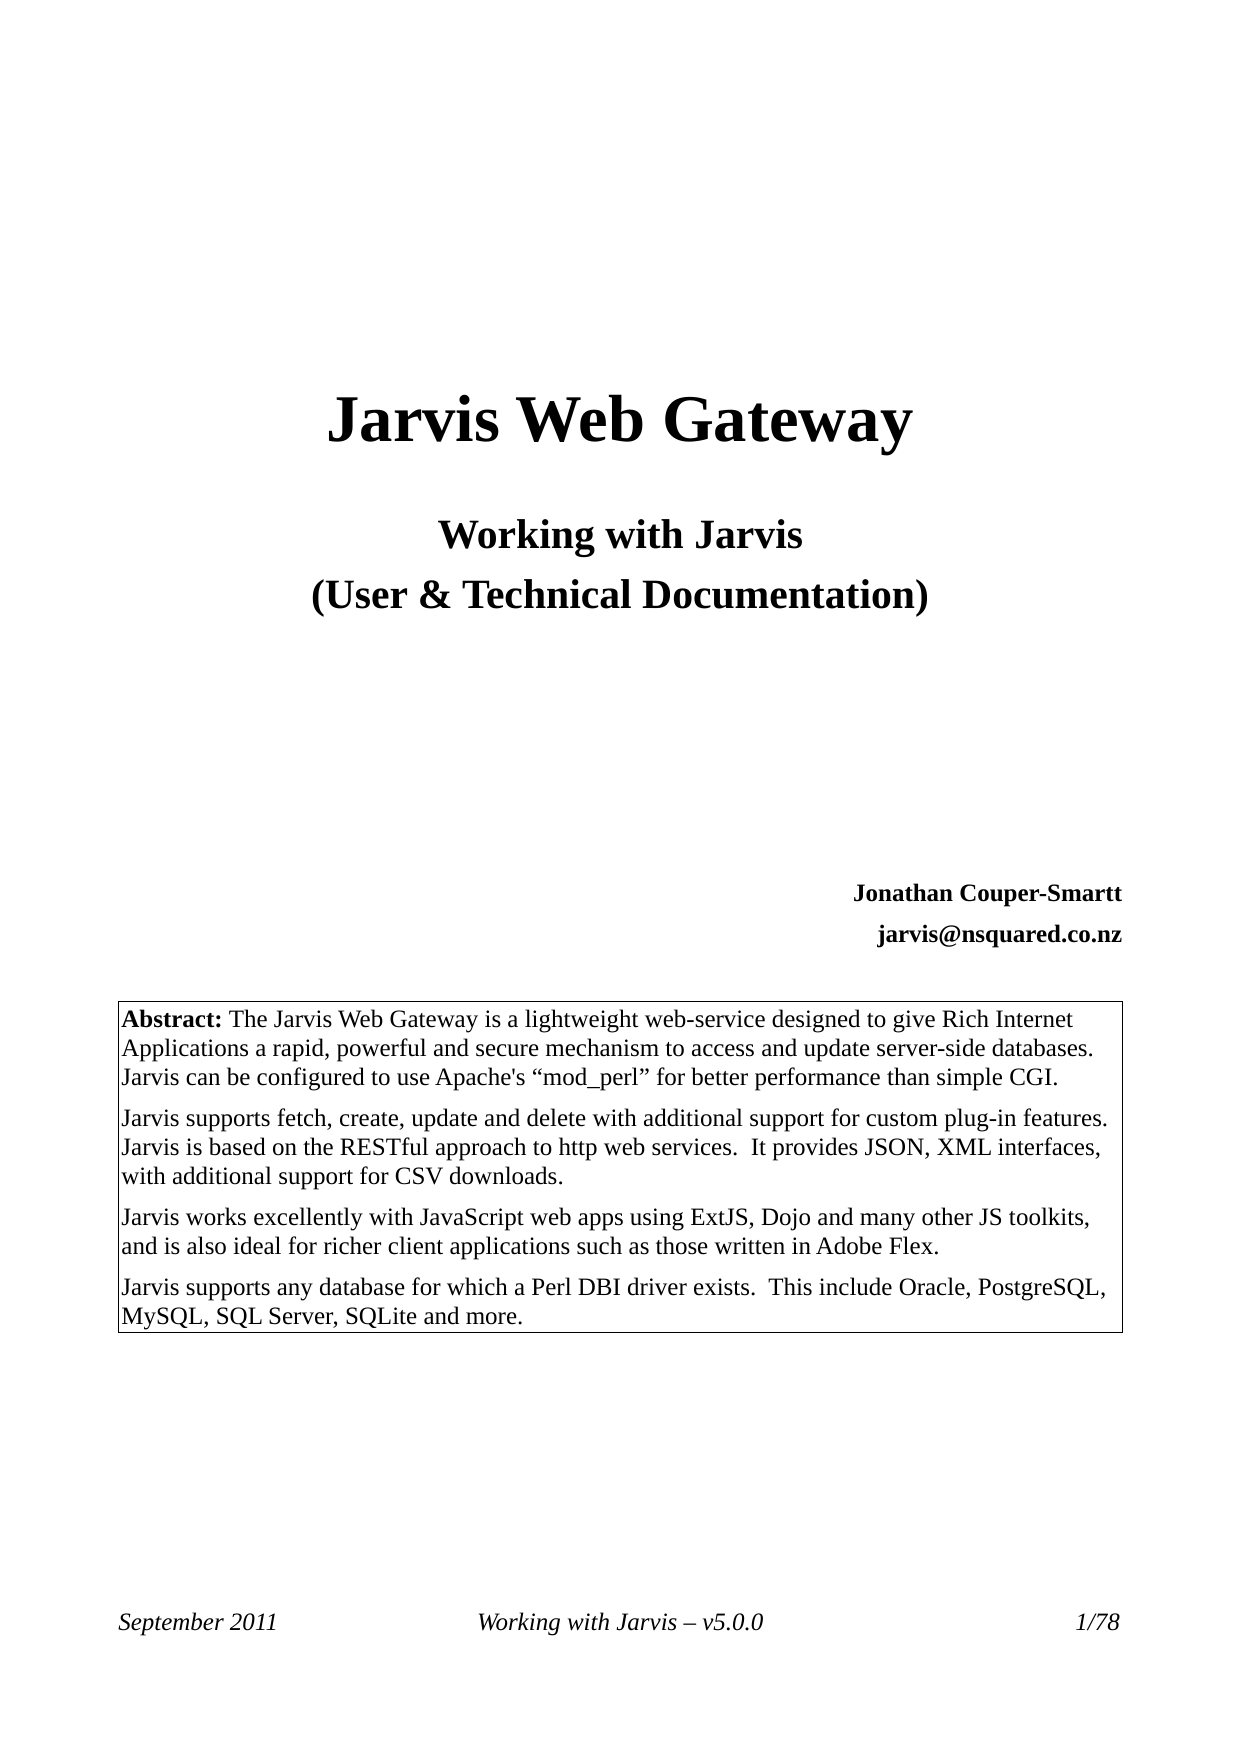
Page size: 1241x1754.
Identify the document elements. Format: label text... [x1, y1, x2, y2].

text Jarvis works excellently with JavaScript web apps using ExtJS, Dojo and many other JS toolkits, and is also ideal for richer client applications such as those written in Adobe Flex. [119, 1199, 1122, 1259]
text (User & Technical Documentation) [118, 570, 1122, 618]
text Jonathan Couper-Smartt [118, 878, 1122, 906]
text Jarvis supports fetch, create, update and delete with additional support for custom plug-in features. Jarvis is based on the RESTful approach to http web services. It provides JSON, XML interfaces, with additional support for CSV downloads. [119, 1100, 1122, 1189]
text jarvis@nsquared.co.nz [118, 919, 1122, 948]
text Abstract: The Jarvis Web Gateway is a lightweight web-service designed to give Rich Internet Applications a rapid, powerful and secure mechanism to access and update server-side databases. Jarvis can be configured to use Apache's “mod_perl” for better performance than simple CGI. [119, 1002, 1122, 1091]
text Jarvis supports any database for which a Perl DBI driver exists. This include Oracle, PostgreSQL, MySQL, SQL Server, SQLite and more. [119, 1269, 1122, 1332]
text Jarvis Web Gateway [118, 379, 1122, 456]
text Working with Jarvis [118, 509, 1122, 557]
